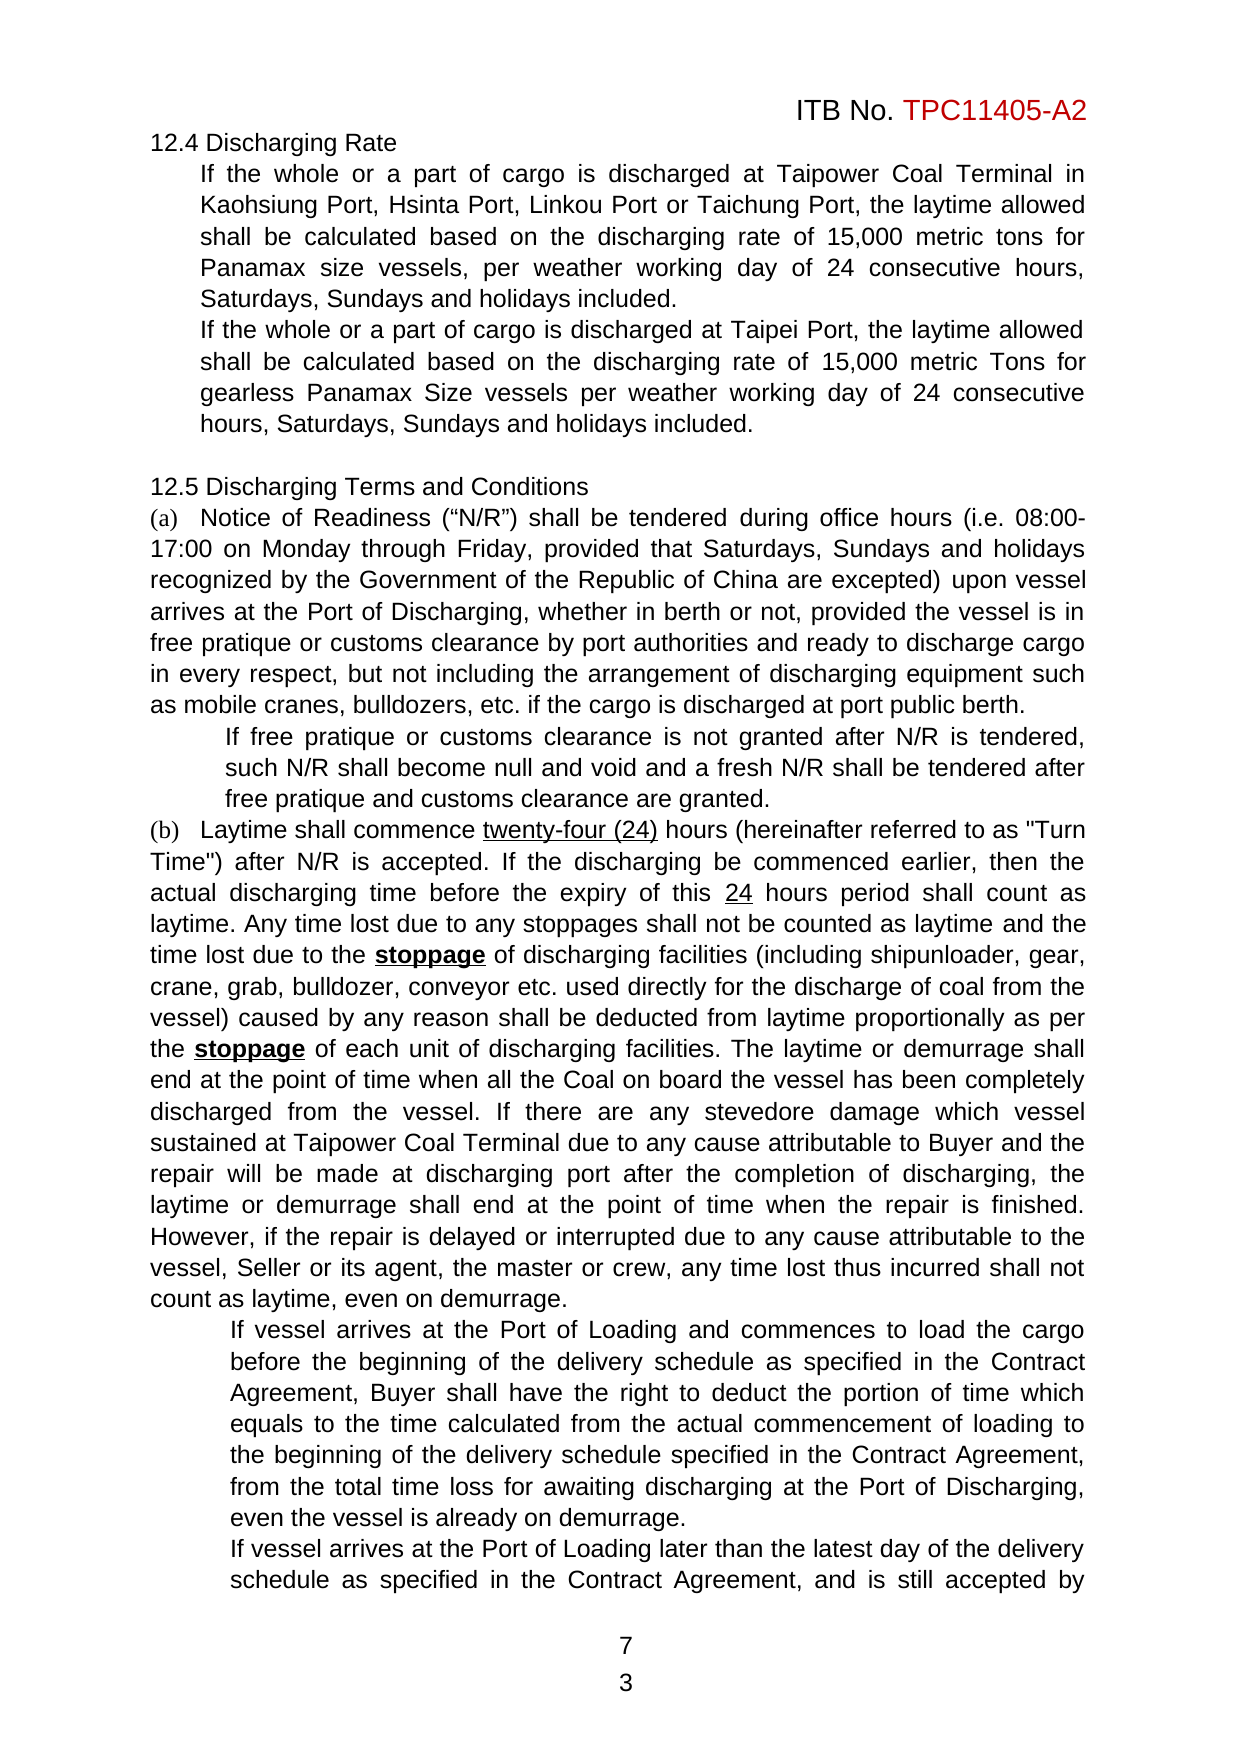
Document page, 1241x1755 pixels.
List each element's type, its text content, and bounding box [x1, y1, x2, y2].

text 12.5 Discharging Terms and Conditions [150, 470, 1086, 501]
text If vessel arrives at the Port of Loading and commences to load the cargo before the beginning of the delivery schedule as specified in the Contract Agreement, Buyer shall have the right to deduct the portion of time which equals to the time calculated from the actual commencement of loading to the beginning of the delivery schedule specified in the Contract Agreement, from the total time loss for awaiting discharging at the Port of Discharging, even the vessel is already on demurrage. [230, 1314, 1086, 1532]
list Laytime shall commence twenty-four (24) hours (hereinafter referred to as "Turn Time") after N/R is accepted. If the discharging be commenced earlier, then the actual discharging time before the expiry of this 24 hours period shall count as laytime. Any time lost due to any stoppages shall not be counted as laytime and the time lost due to the stoppage of discharging facilities (including shipunloader, gear, crane, grab, bulldozer, conveyor etc. used directly for the discharge of coal from the vessel) caused by any reason shall be deducted from laytime proportionally as per the stoppage of each unit of discharging facilities. The laytime or demurrage shall end at the point of time when all the Coal on board the vessel has been completely discharged from the vessel. If there are any stevedore damage which vessel sustained at Taipower Coal Terminal due to any cause attributable to Buyer and the repair will be made at discharging port after the completion of discharging, the laytime or demurrage shall end at the point of time when the repair is finished. However, if the repair is delayed or interrupted due to any cause attributable to the vessel, Seller or its agent, the master or crew, any time lost thus incurred shall not count as laytime, even on demurrage. [150, 814, 1087, 1314]
text If the whole or a part of cargo is discharged at Taipower Coal Terminal in Kaohsiung Port, Hsinta Port, Linkou Port or Taichung Port, the laytime allowed shall be calculated based on the discharging rate of 15,000 metric tons for Panamax size vessels, per weather working day of 24 consecutive hours, Saturdays, Sundays and holidays included. [200, 157, 1086, 314]
text If free pratique or customs clearance is not granted after N/R is tendered, such N/R shall become null and void and a fresh N/R shall be tendered after free pratique and customs clearance are granted. [225, 720, 1086, 814]
text 12.4 Discharging Rate [150, 126, 1086, 157]
list Notice of Readiness (“N/R”) shall be tendered during office hours (i.e. 08:00-17:00 on Monday through Friday, provided that Saturdays, Sundays and holidays recognized by the Government of the Republic of China are excepted) upon vessel arrives at the Port of Discharging, whether in berth or not, provided the vessel is in free pratique or customs clearance by port authorities and ready to discharge cargo in every respect, but not including the arrangement of discharging equipment such as mobile cranes, bulldozers, etc. if the cargo is discharged at port public berth. [150, 501, 1087, 720]
text If the whole or a part of cargo is discharged at Taipei Port, the laytime allowed shall be calculated based on the discharging rate of 15,000 metric Tons for gearless Panamax Size vessels per weather working day of 24 consecutive hours, Saturdays, Sundays and holidays included. [200, 314, 1086, 439]
text If vessel arrives at the Port of Loading later than the latest day of the delivery schedule as specified in the Contract Agreement, and is still accepted by [230, 1532, 1086, 1595]
